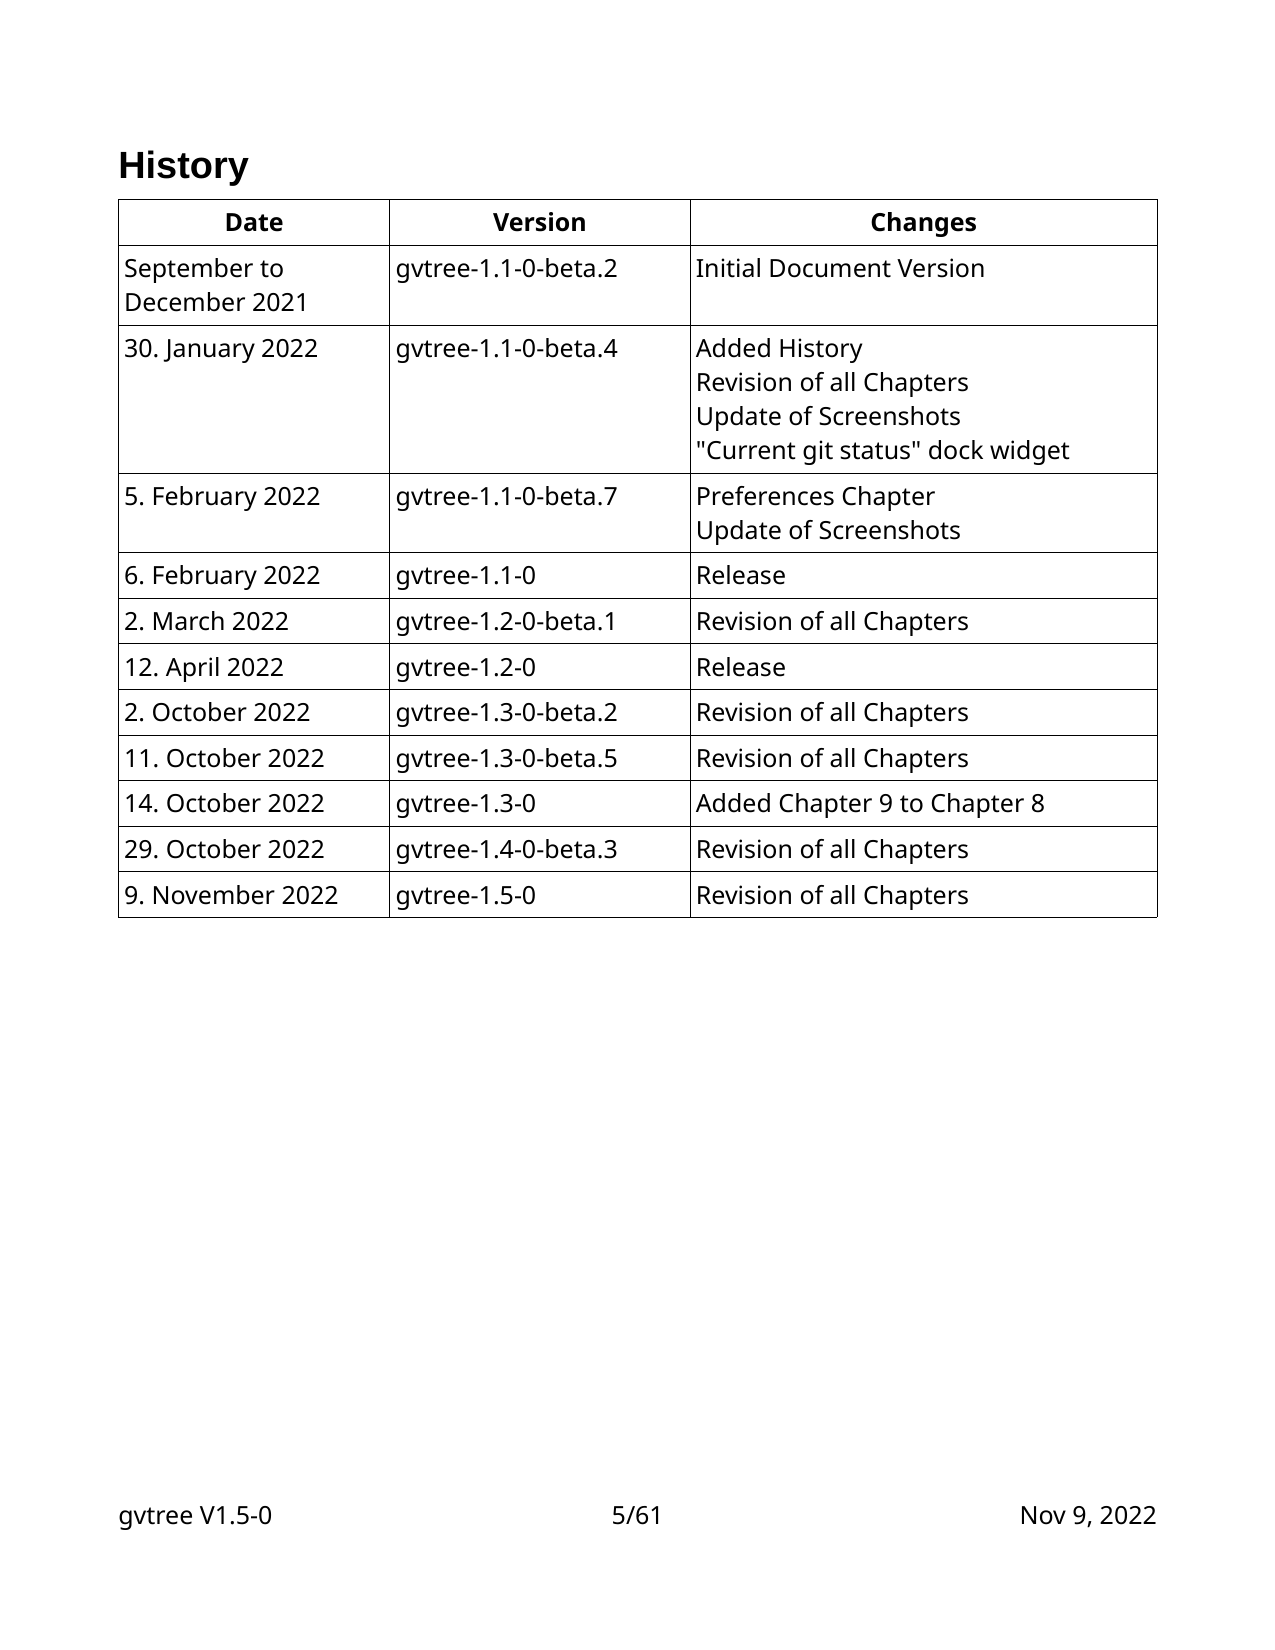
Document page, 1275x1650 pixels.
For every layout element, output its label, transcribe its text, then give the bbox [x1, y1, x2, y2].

table_cell 29. October 2022 [119, 827, 389, 871]
table_cell gvtree-1.3-0 [390, 781, 690, 826]
table_cell September to December 2021 [119, 246, 389, 324]
table_cell 12. April 2022 [119, 644, 389, 689]
table_cell gvtree-1.1-0 [390, 553, 690, 598]
table_header Changes [691, 200, 1157, 245]
table_cell Preferences Chapter Update of Screenshots [691, 474, 1157, 552]
table_header Date [119, 200, 389, 245]
table_cell Revision of all Chapters [691, 872, 1157, 917]
table_cell Revision of all Chapters [691, 599, 1157, 643]
table_cell Release [691, 553, 1157, 598]
table_cell gvtree-1.1-0-beta.2 [390, 246, 690, 324]
table_cell Initial Document Version [691, 246, 1157, 324]
table_cell 9. November 2022 [119, 872, 389, 917]
table_cell gvtree-1.2-0-beta.1 [390, 599, 690, 643]
table_cell 2. October 2022 [119, 690, 389, 734]
table_cell 30. January 2022 [119, 326, 389, 472]
table_cell Revision of all Chapters [691, 690, 1157, 734]
table_cell gvtree-1.1-0-beta.4 [390, 326, 690, 472]
table_cell 5. February 2022 [119, 474, 389, 552]
table_cell 6. February 2022 [119, 553, 389, 598]
table_cell gvtree-1.4-0-beta.3 [390, 827, 690, 871]
table_cell gvtree-1.5-0 [390, 872, 690, 917]
table_cell 14. October 2022 [119, 781, 389, 826]
table_cell Revision of all Chapters [691, 827, 1157, 871]
subtitle History [118, 143, 1157, 187]
table_header Version [390, 200, 690, 245]
table_cell gvtree-1.3-0-beta.2 [390, 690, 690, 734]
table_cell Added History Revision of all Chapters Update of Screenshots "Current git status" dock widget [691, 326, 1157, 472]
table_cell 11. October 2022 [119, 736, 389, 780]
table_cell gvtree-1.3-0-beta.5 [390, 736, 690, 780]
table_cell 2. March 2022 [119, 599, 389, 643]
table_cell gvtree-1.1-0-beta.7 [390, 474, 690, 552]
table_cell Revision of all Chapters [691, 736, 1157, 780]
table_cell Release [691, 644, 1157, 689]
table_cell gvtree-1.2-0 [390, 644, 690, 689]
table_cell Added Chapter 9 to Chapter 8 [691, 781, 1157, 826]
